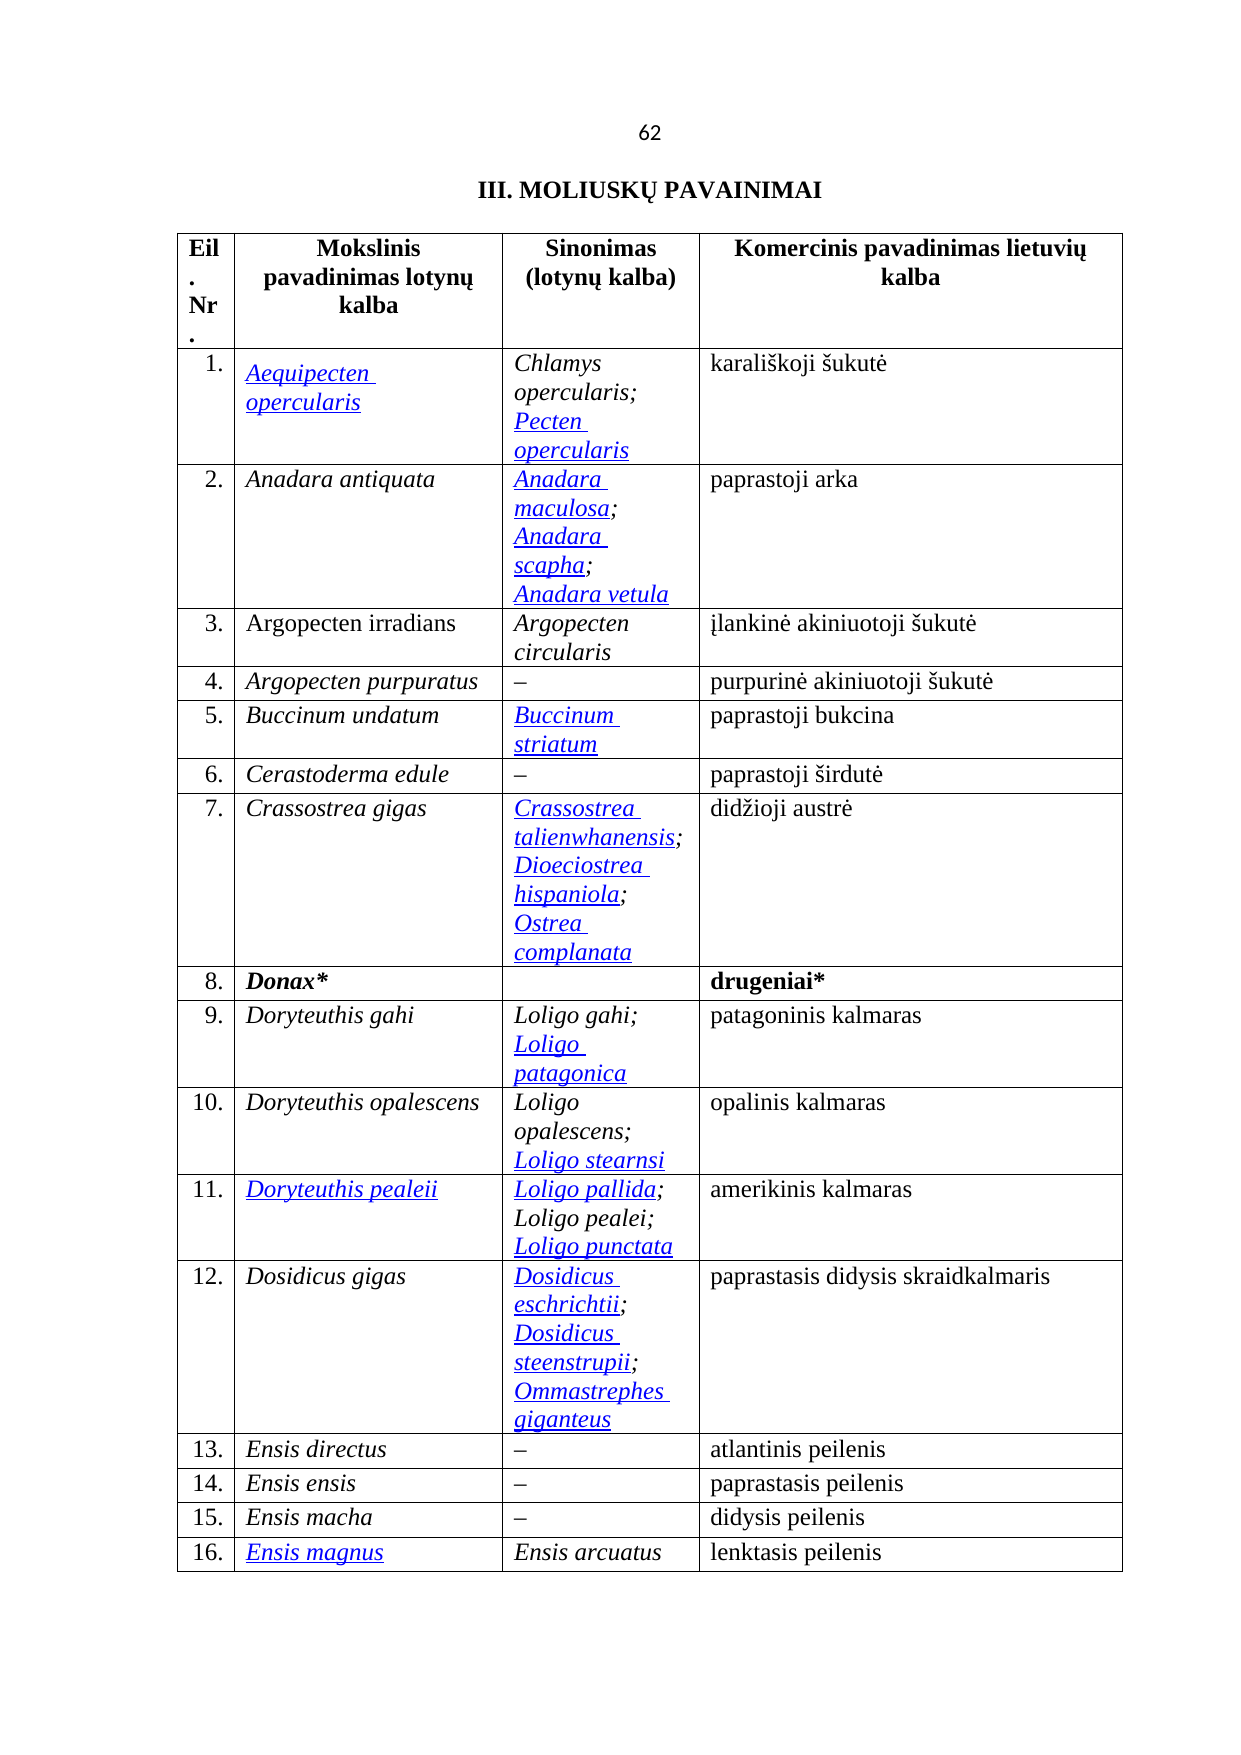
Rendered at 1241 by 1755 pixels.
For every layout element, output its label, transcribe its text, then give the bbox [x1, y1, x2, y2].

table_cell Crassostrea talienwhanensis; Dioeciostrea hispaniola; Ostrea complanata [503, 794, 699, 966]
table_cell Crassostrea gigas [235, 794, 502, 966]
table_cell lenktasis peilenis [700, 1538, 1122, 1571]
table_cell Argopecten irradians [235, 609, 502, 666]
table_cell Donax* [235, 967, 502, 1000]
table_cell Ensis ensis [235, 1469, 502, 1502]
table_cell 5. [178, 701, 234, 758]
table_cell drugeniai* [700, 967, 1122, 1000]
table_cell Dosidicus eschrichtii; Dosidicus steenstrupii; Ommastrephes giganteus [503, 1261, 699, 1433]
table_cell Anadara maculosa; Anadara scapha; Anadara vetula [503, 465, 699, 608]
table_cell Ensis arcuatus [503, 1538, 699, 1571]
table_header Mokslinis pavadinimas lotynų kalba [235, 234, 502, 348]
table_cell Loligo gahi; Loligo patagonica [503, 1001, 699, 1087]
table_cell Argopecten circularis [503, 609, 699, 666]
table_cell Doryteuthis pealeii [235, 1175, 502, 1260]
table_cell 1. [178, 349, 234, 463]
table_cell – [503, 759, 699, 792]
table_cell 6. [178, 759, 234, 792]
table_cell Loligo opalescens; Loligo stearnsi [503, 1088, 699, 1173]
table_cell patagoninis kalmaras [700, 1001, 1122, 1087]
table_cell 7. [178, 794, 234, 966]
table_cell – [503, 1469, 699, 1502]
table_cell įlankinė akiniuotoji šukutė [700, 609, 1122, 666]
table_cell Cerastoderma edule [235, 759, 502, 792]
table_cell opalinis kalmaras [700, 1088, 1122, 1173]
table_cell paprastoji bukcina [700, 701, 1122, 758]
table_header Komercinis pavadinimas lietuvių kalba [700, 234, 1122, 348]
table_cell paprastasis didysis skraidkalmaris [700, 1261, 1122, 1433]
table_cell Ensis macha [235, 1503, 502, 1536]
table_cell Aequipecten opercularis [235, 349, 502, 463]
table_cell – [503, 1503, 699, 1536]
table_cell 8. [178, 967, 234, 1000]
table_header Sinonimas (lotynų kalba) [503, 234, 699, 348]
table_cell 16. [178, 1538, 234, 1571]
table_cell Doryteuthis gahi [235, 1001, 502, 1087]
text III. moliuskų PAVAINIMAI [177, 175, 1122, 204]
table_cell Argopecten purpuratus [235, 667, 502, 700]
table_cell Doryteuthis opalescens [235, 1088, 502, 1173]
table_cell 9. [178, 1001, 234, 1087]
table_cell Loligo pallida; Loligo pealei; Loligo punctata [503, 1175, 699, 1260]
table_cell 14. [178, 1469, 234, 1502]
table_cell 15. [178, 1503, 234, 1536]
table_cell karališkoji šukutė [700, 349, 1122, 463]
table_cell Anadara antiquata [235, 465, 502, 608]
table_cell Dosidicus gigas [235, 1261, 502, 1433]
table_cell paprastasis peilenis [700, 1469, 1122, 1502]
table_cell Ensis magnus [235, 1538, 502, 1571]
table_cell paprastoji arka [700, 465, 1122, 608]
table_cell paprastoji širdutė [700, 759, 1122, 792]
table_cell 11. [178, 1175, 234, 1260]
table_cell [503, 967, 699, 1000]
table_cell Chlamys opercularis; Pecten opercularis [503, 349, 699, 463]
table_cell atlantinis peilenis [700, 1434, 1122, 1468]
table_cell 3. [178, 609, 234, 666]
table_cell 4. [178, 667, 234, 700]
table_cell 10. [178, 1088, 234, 1173]
table_cell didysis peilenis [700, 1503, 1122, 1536]
table_cell – [503, 667, 699, 700]
table_cell amerikinis kalmaras [700, 1175, 1122, 1260]
table_cell purpurinė akiniuotoji šukutė [700, 667, 1122, 700]
table_cell Buccinum undatum [235, 701, 502, 758]
table_cell – [503, 1434, 699, 1468]
table_cell Ensis directus [235, 1434, 502, 1468]
table_cell didžioji austrė [700, 794, 1122, 966]
table_cell Buccinum striatum [503, 701, 699, 758]
table_header Eil. Nr. [178, 234, 234, 348]
table_cell 2. [178, 465, 234, 608]
table_cell 12. [178, 1261, 234, 1433]
table_cell 13. [178, 1434, 234, 1468]
